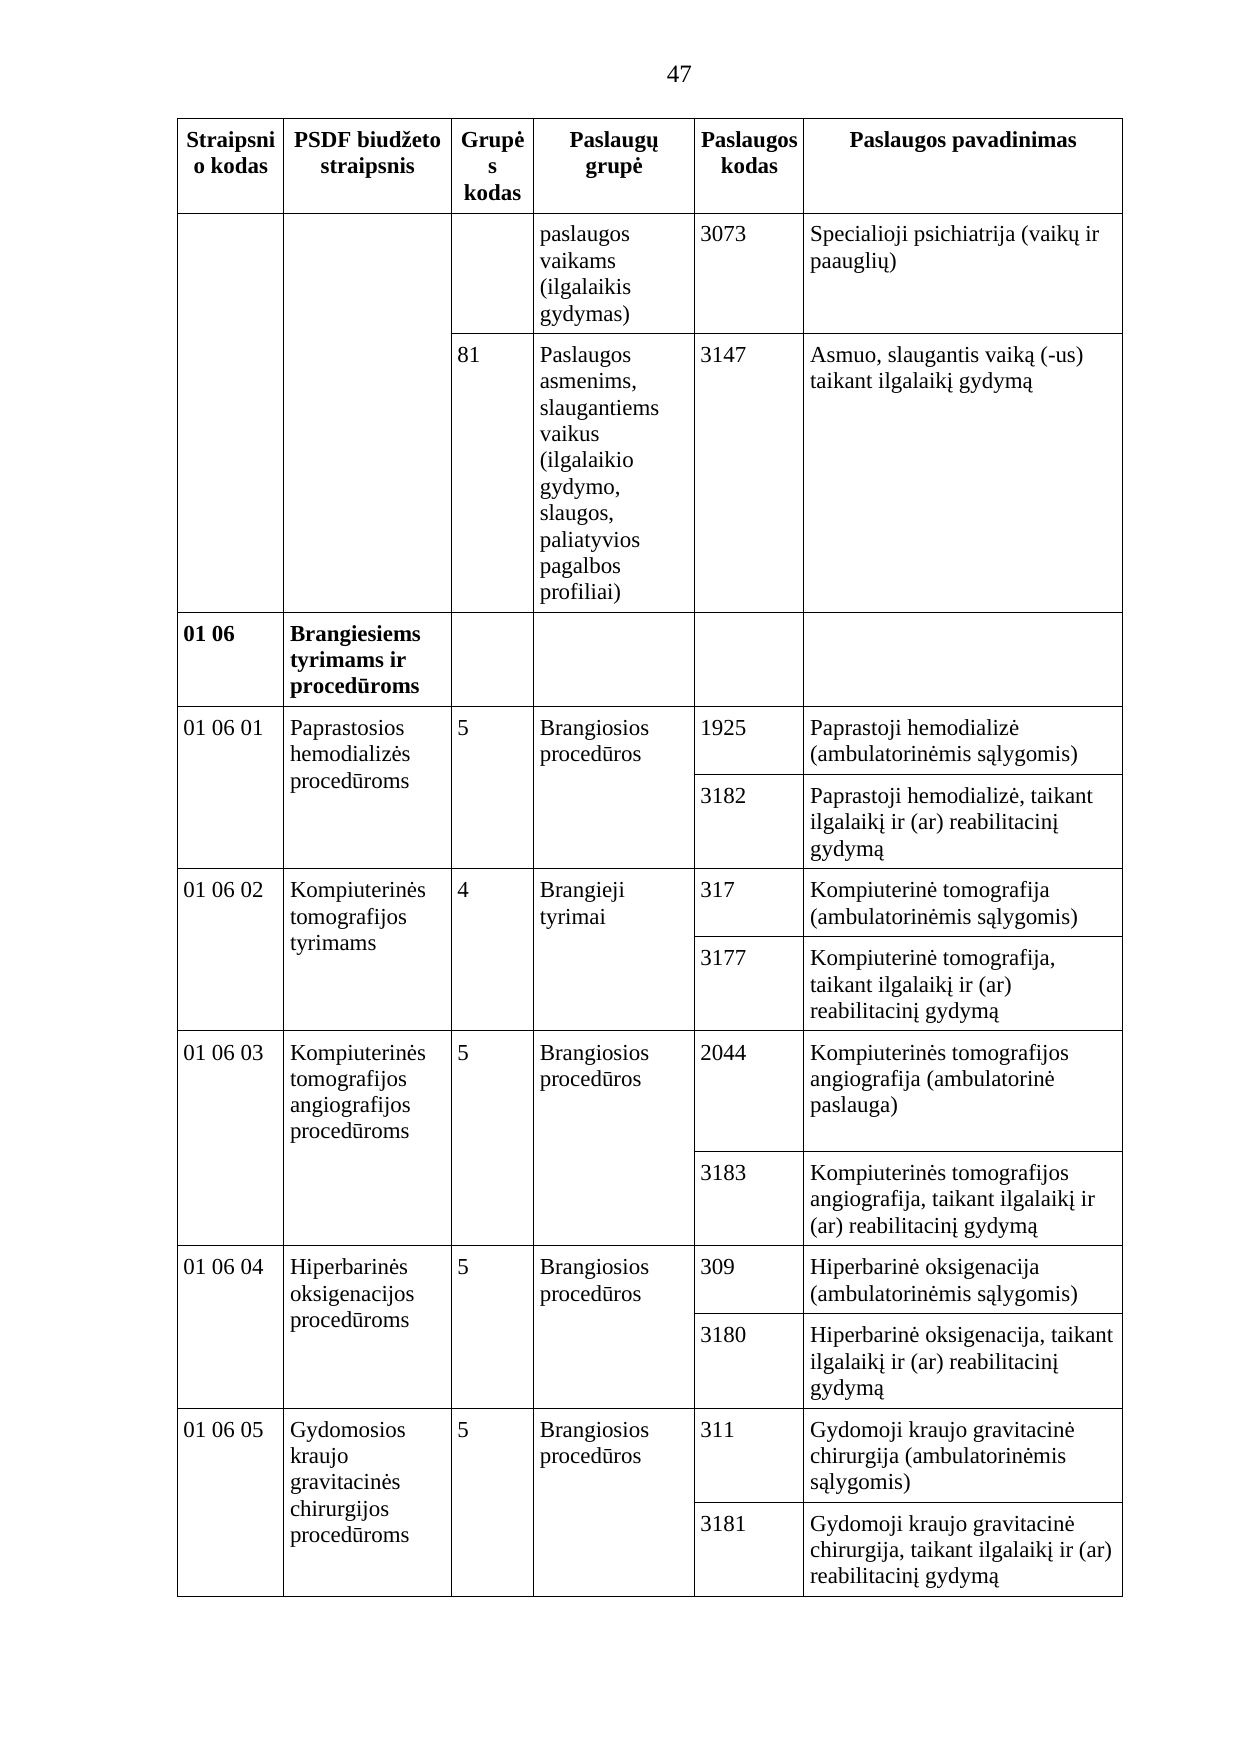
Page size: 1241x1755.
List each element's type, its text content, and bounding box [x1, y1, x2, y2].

table_cell 01 06 02 [178, 869, 283, 936]
table_cell [178, 333, 283, 612]
table_cell 01 06 04 [178, 1246, 283, 1313]
table_cell Gydomoji kraujo gravitacinė chirurgija (ambulatorinėmis sąlygomis) [804, 1409, 1122, 1502]
table_cell 01 06 01 [178, 707, 283, 774]
table_cell Gydomosios kraujo gravitacinės chirurgijos procedūroms [284, 1409, 451, 1596]
table_cell [452, 613, 533, 706]
table_cell [284, 1151, 451, 1245]
table_cell 5 [452, 1246, 533, 1313]
table_cell [178, 936, 283, 1030]
table_cell [284, 333, 451, 612]
table_cell Brangiesiems tyrimams ir procedūroms [284, 613, 451, 706]
table_header PSDF biudžeto straipsnis [284, 119, 451, 212]
table_cell Asmuo, slaugantis vaiką (-us) taikant ilgalaikį gydymą [804, 334, 1122, 612]
table_cell Hiperbarinės oksigenacijos procedūroms [284, 1246, 451, 1407]
table_cell 3147 [695, 334, 803, 612]
table_header Straipsnio kodas [178, 119, 283, 212]
table_cell 5 [452, 1031, 533, 1151]
table_cell 3181 [695, 1503, 803, 1596]
table_cell Hiperbarinė oksigenacija, taikant ilgalaikį ir (ar) reabilitacinį gydymą [804, 1314, 1122, 1407]
table_cell [534, 774, 694, 868]
table_cell 5 [452, 707, 533, 774]
table_cell [178, 774, 283, 868]
table_cell Brangiosios procedūros [534, 707, 694, 774]
table_cell [534, 613, 694, 706]
table_cell 311 [695, 1409, 803, 1502]
table_header Paslaugos pavadinimas [804, 119, 1122, 212]
table_cell Hiperbarinė oksigenacija (ambulatorinėmis sąlygomis) [804, 1246, 1122, 1313]
table_cell 81 [452, 334, 533, 612]
table_header Grupės kodas [452, 119, 533, 212]
table_cell [534, 936, 694, 1030]
table_cell Kompiuterinės tomografijos angiografija (ambulatorinė paslauga) [804, 1031, 1122, 1151]
table_cell Kompiuterinės tomografijos tyrimams [284, 869, 451, 1030]
table_cell Paprastosios hemodializės procedūroms [284, 707, 451, 868]
table_cell [804, 613, 1122, 706]
table_cell [534, 1313, 694, 1407]
table_cell Paprastoji hemodializė, taikant ilgalaikį ir (ar) reabilitacinį gydymą [804, 775, 1122, 868]
table_cell [452, 214, 533, 333]
table_cell 3073 [695, 214, 803, 333]
table_cell [452, 1313, 533, 1407]
table_cell [452, 774, 533, 868]
table_cell Gydomoji kraujo gravitacinė chirurgija, taikant ilgalaikį ir (ar) reabilitacinį gydymą [804, 1503, 1122, 1596]
table_cell [452, 1502, 533, 1596]
table_cell 5 [452, 1409, 533, 1502]
table_cell 2044 [695, 1031, 803, 1151]
table_cell [695, 613, 803, 706]
table_cell [284, 214, 451, 333]
table_cell Kompiuterinė tomografija (ambulatorinėmis sąlygomis) [804, 869, 1122, 936]
table_cell Brangiosios procedūros [534, 1246, 694, 1313]
table_cell Paprastoji hemodializė (ambulatorinėmis sąlygomis) [804, 707, 1122, 774]
table_cell Paslaugos asmenims, slaugantiems vaikus (ilgalaikio gydymo, slaugos, paliatyvios pagalbos profiliai) [534, 334, 694, 612]
table_cell [452, 1151, 533, 1245]
table_cell [452, 936, 533, 1030]
table_cell 01 06 05 [178, 1409, 283, 1502]
table_cell [178, 1151, 283, 1245]
table_cell Brangiosios procedūros [534, 1409, 694, 1596]
table_cell Brangieji tyrimai [534, 869, 694, 936]
table_cell 317 [695, 869, 803, 936]
table_cell 01 06 03 [178, 1031, 283, 1151]
table_cell 01 06 [178, 613, 283, 706]
table_header Paslaugų grupė [534, 119, 694, 212]
table_cell [178, 1502, 283, 1596]
table_cell Brangiosios procedūros [534, 1031, 694, 1151]
table_cell 3177 [695, 937, 803, 1030]
table_cell Kompiuterinė tomografija, taikant ilgalaikį ir (ar) reabilitacinį gydymą [804, 937, 1122, 1030]
table_cell Specialioji psichiatrija (vaikų ir paauglių) [804, 214, 1122, 333]
table_cell [534, 1151, 694, 1245]
table_cell 309 [695, 1246, 803, 1313]
table_cell Kompiuterinės tomografijos angiografijos procedūroms [284, 1031, 451, 1151]
table_cell [178, 214, 283, 333]
table_cell [178, 1313, 283, 1407]
table_cell Kompiuterinės tomografijos angiografija, taikant ilgalaikį ir (ar) reabilitacinį gydymą [804, 1152, 1122, 1245]
table_cell paslaugos vaikams (ilgalaikis gydymas) [534, 214, 694, 333]
table_header Paslaugos kodas [695, 119, 803, 212]
table_cell 1925 [695, 707, 803, 774]
table_cell 3183 [695, 1152, 803, 1245]
table_cell 3180 [695, 1314, 803, 1407]
table_cell 4 [452, 869, 533, 936]
table_cell 3182 [695, 775, 803, 868]
